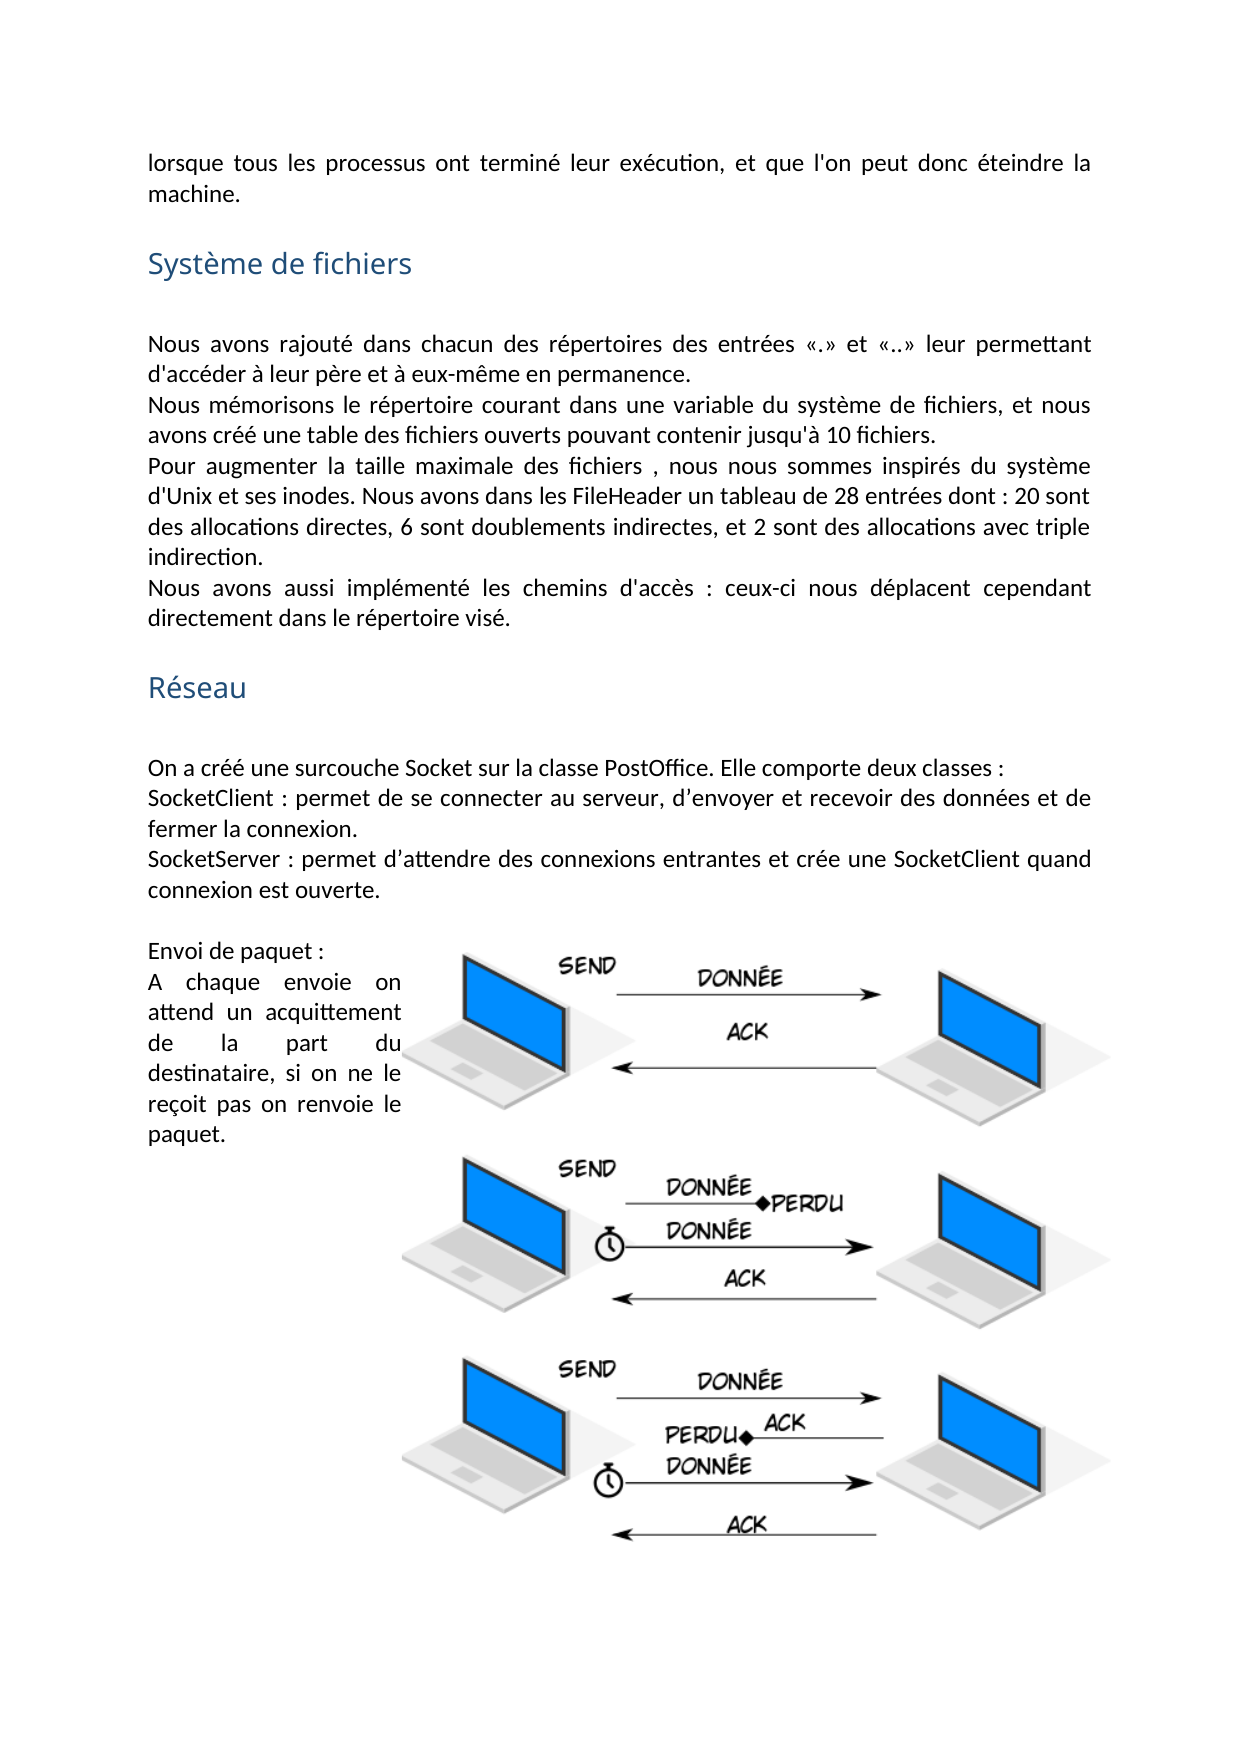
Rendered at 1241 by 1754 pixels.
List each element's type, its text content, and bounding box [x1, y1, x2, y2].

text On a créé une surcouche Socket sur la classe PostOffice. Elle comporte deux classes : [148, 752, 1093, 782]
text lorsque tous les processus ont terminé leur exécution, et que l'on peut donc éteindre la machine. [148, 148, 1093, 209]
text SocketServer : permet d’attendre des connexions entrantes et crée une SocketClient quand connexion est ouverte. [148, 843, 1093, 904]
text Nous avons aussi implémenté les chemins d'accès : ceux-ci nous déplacent cependant directement dans le répertoire visé. [148, 572, 1093, 633]
text Nous avons rajouté dans chacun des répertoires des entrées «.» et «..» leur permettant d'accéder à leur père et à eux-même en permanence. [148, 328, 1093, 389]
text A chaque envoie on attend un acquittement de la part du destinataire, si on ne le reçoit pas on renvoie le paquet. [148, 966, 401, 1149]
subtitle Réseau [148, 668, 1093, 707]
subtitle Système de fichiers [148, 243, 1093, 283]
text Pour augmenter la taille maximale des fichiers , nous nous sommes inspirés du système d'Unix et ses inodes. Nous avons dans les FileHeader un tableau de 28 entrées dont : 20 sont des allocations directes, 6 sont doublements indirectes, et 2 sont des allocations avec triple indirection. [148, 450, 1093, 572]
text SocketClient : permet de se connecter au serveur, d’envoyer et recevoir des données et de fermer la connexion. [148, 782, 1093, 843]
text Nous mémorisons le répertoire courant dans une variable du système de fichiers, et nous avons créé une table des fichiers ouverts pouvant contenir jusqu'à 10 fichiers. [148, 389, 1093, 450]
text Envoi de paquet : [148, 935, 1093, 966]
